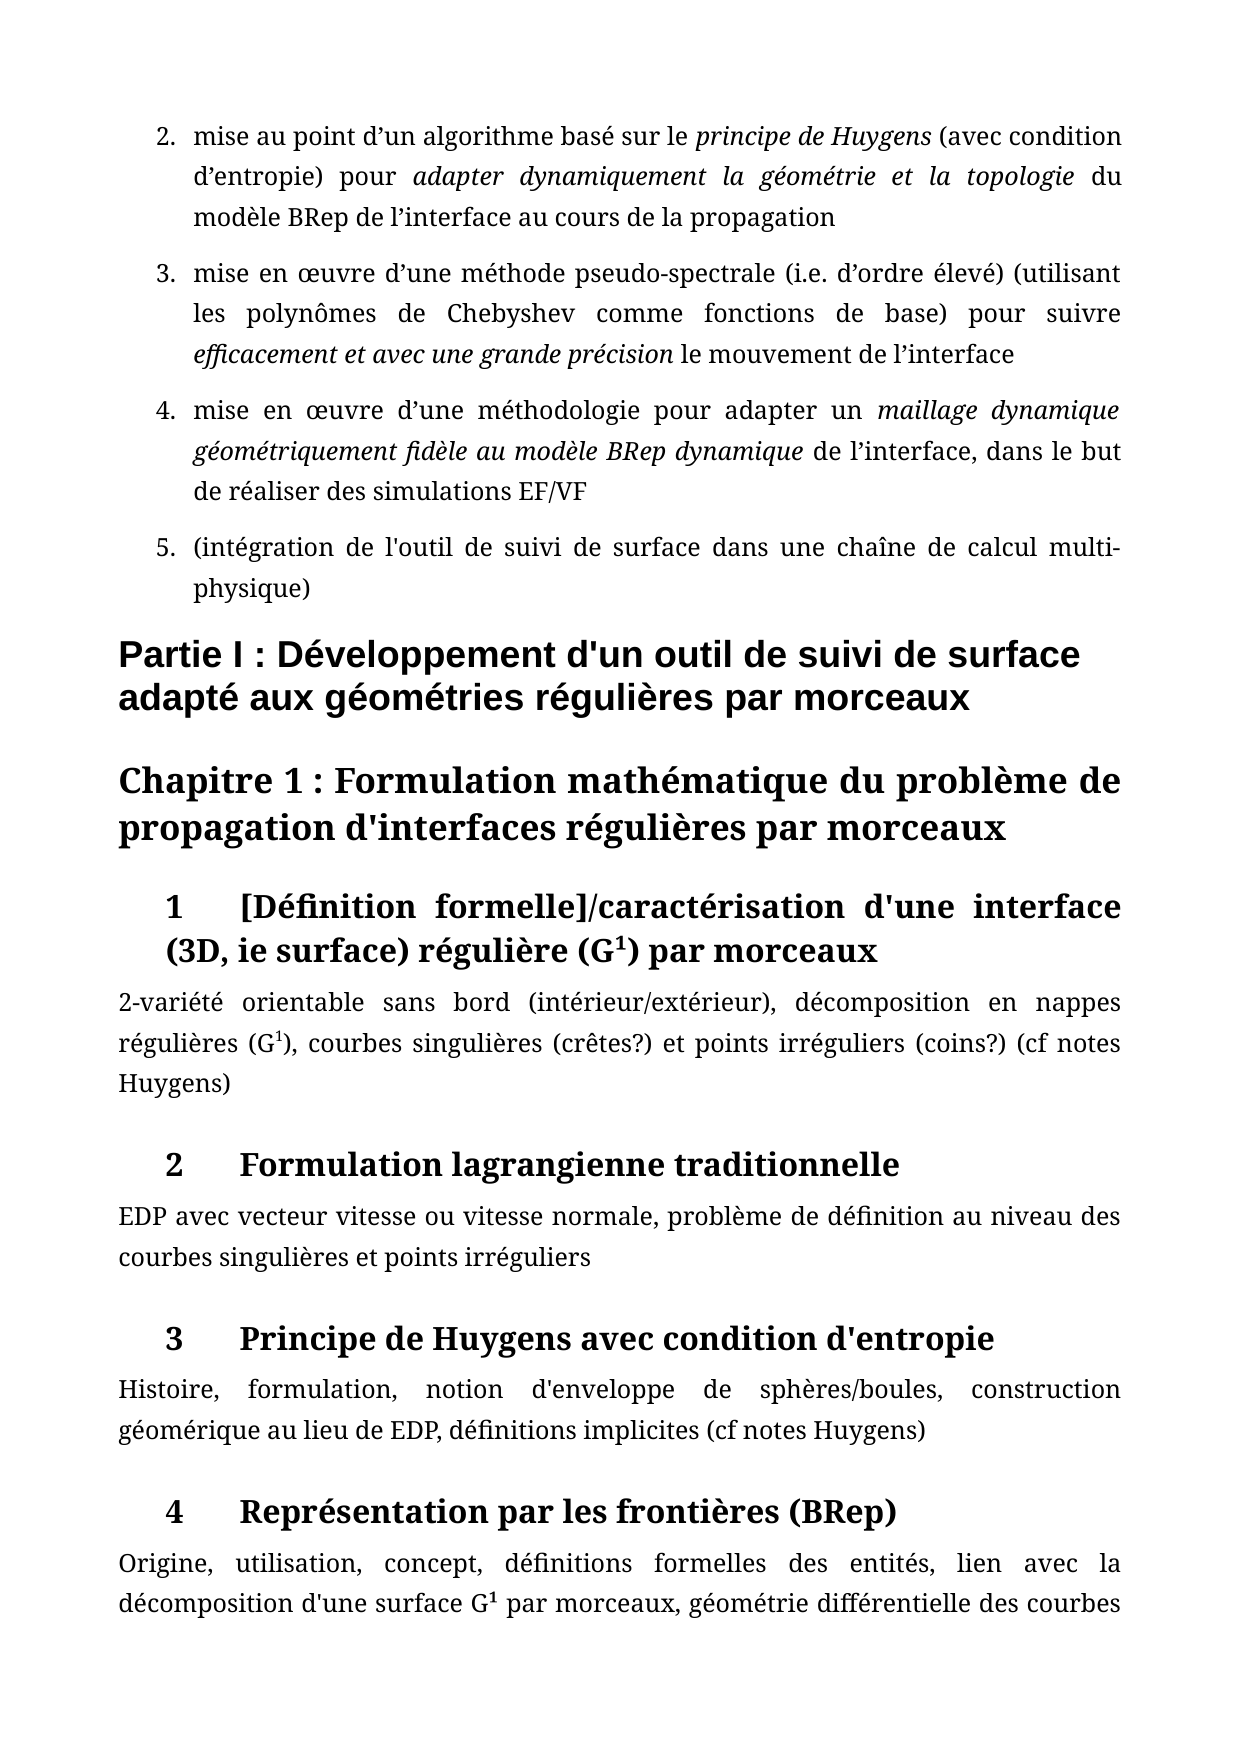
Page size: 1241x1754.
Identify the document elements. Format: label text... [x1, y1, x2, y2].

list mise en œuvre d’une méthodologie pour adapter un maillage dynamique géométriquement fidèle au modèle BRep dynamique de l’interface, dans le but de réaliser des simulations EF/VF [156, 392, 1122, 508]
text Histoire, formulation, notion d'enveloppe de sphères/boules, construction géomérique au lieu de EDP, définitions implicites (cf notes Huygens) [118, 1372, 1122, 1447]
text EDP avec vecteur vitesse ou vitesse normale, problème de définition au niveau des courbes singulières et points irréguliers [118, 1198, 1122, 1273]
text Origine, utilisation, concept, définitions formelles des entités, lien avec la décomposition d'une surface G¹ par morceaux, géométrie différentielle des courbes [118, 1545, 1122, 1620]
subtitle [Définition formelle]/caractérisation d'une interface (3D, ie surface) régulière (G¹) par morceaux [165, 884, 1122, 972]
subtitle Formulation lagrangienne traditionnelle [165, 1142, 1122, 1186]
subtitle Représentation par les frontières (BRep) [165, 1489, 1122, 1533]
text 2-variété orientable sans bord (intérieur/extérieur), décomposition en nappes régulières (G1), courbes singulières (crêtes?) et points irréguliers (coins?) (cf notes Huygens) [118, 984, 1122, 1100]
subtitle Chapitre 1 : Formulation mathématique du problème de propagation d'interfaces régulières par morceaux [118, 756, 1122, 851]
list mise au point d’un algorithme basé sur le principe de Huygens (avec condition d’entropie) pour adapter dynamiquement la géométrie et la topologie du modèle BRep de l’interface au cours de la propagation [156, 118, 1122, 234]
list mise en œuvre d’une méthode pseudo-spectrale (i.e. d’ordre élevé) (utilisant les polynômes de Chebyshev comme fonctions de base) pour suivre efficacement et avec une grande précision le mouvement de l’interface [156, 255, 1122, 371]
list (intégration de l'outil de suivi de surface dans une chaîne de calcul multi-physique) [156, 529, 1122, 604]
subtitle Principe de Huygens avec condition d'entropie [165, 1316, 1122, 1359]
subtitle Partie I : Développement d'un outil de suivi de surface adapté aux géométries régulières par morceaux [118, 632, 1122, 718]
